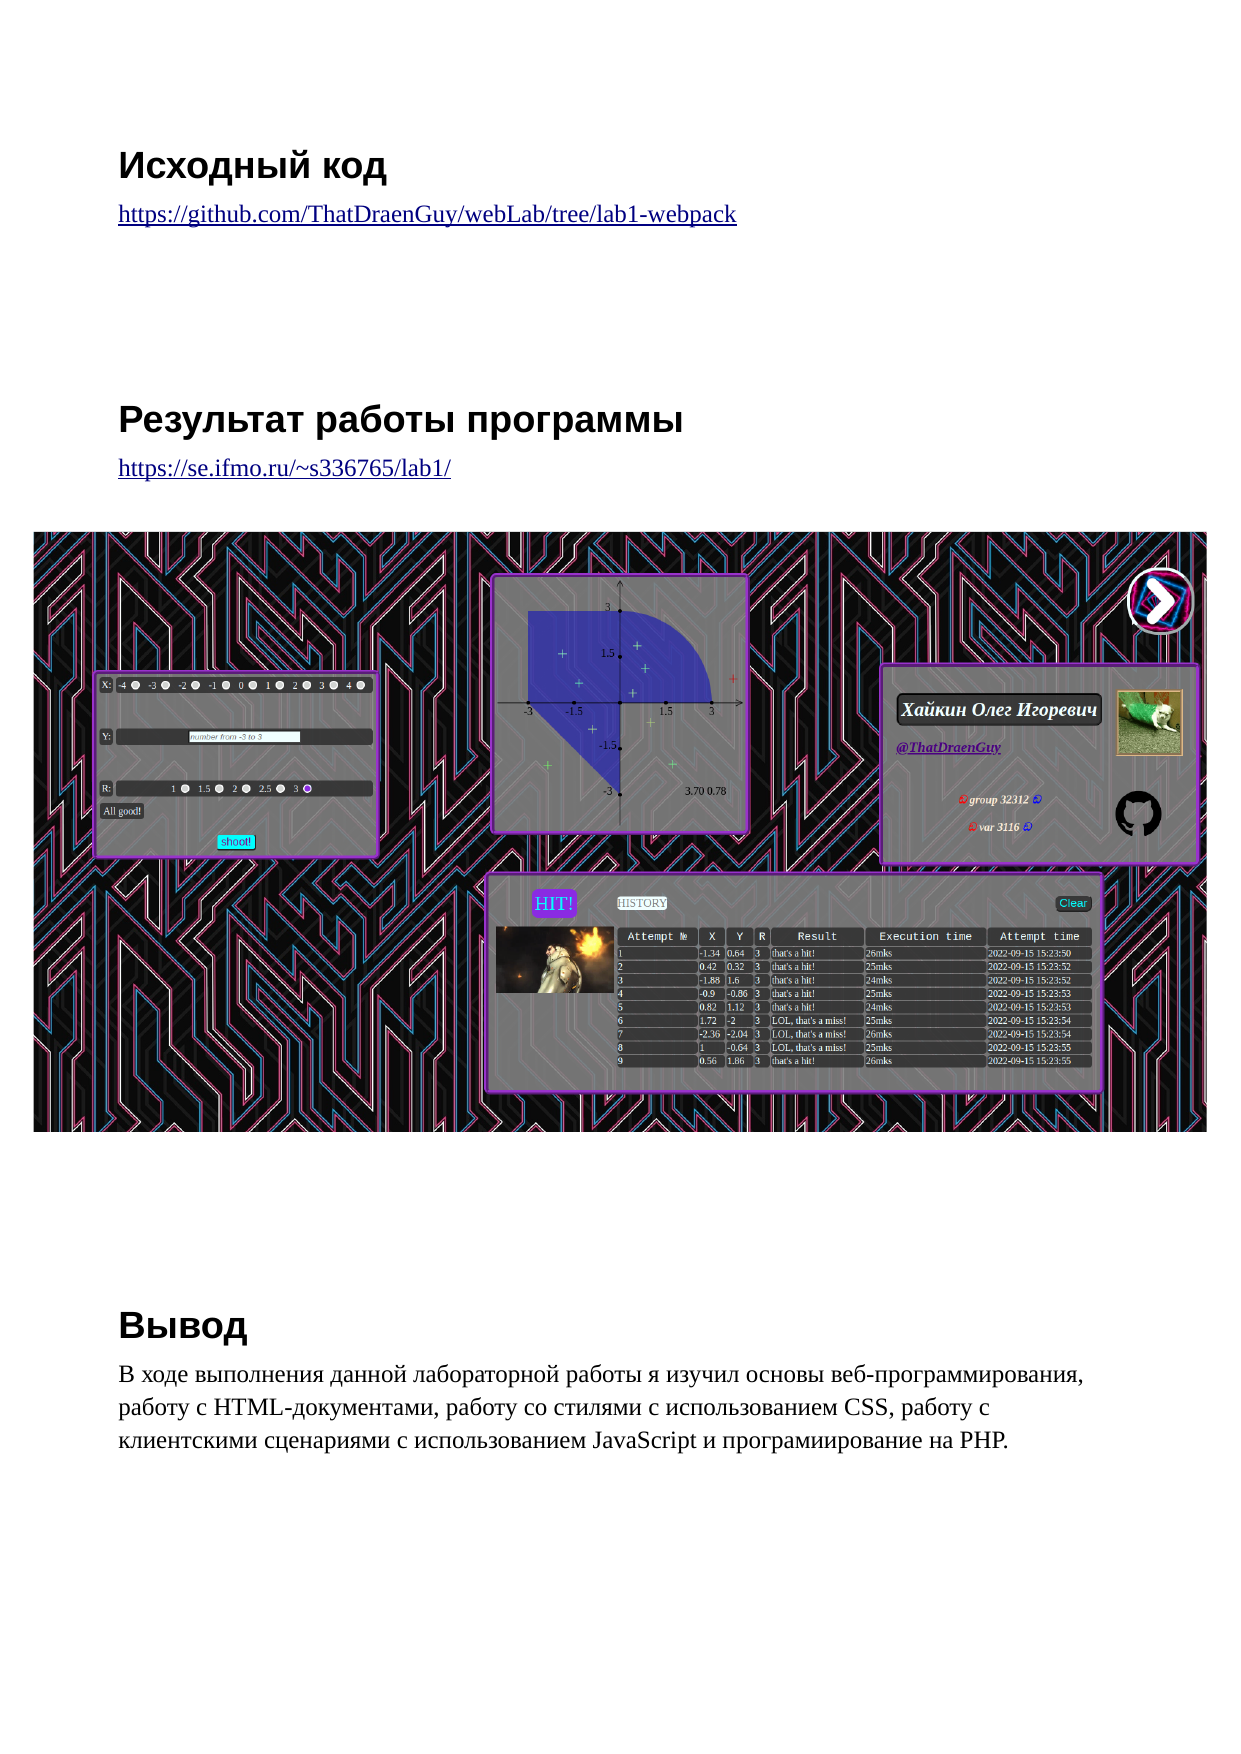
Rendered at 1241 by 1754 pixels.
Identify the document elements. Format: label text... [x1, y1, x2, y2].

picture [33, 531, 1207, 1132]
subtitle Вывод [118, 1303, 1122, 1347]
subtitle Исходный код [118, 143, 1122, 187]
text https://se.ifmo.ru/~s336765/lab1/ [118, 453, 1122, 482]
text https://github.com/ThatDraenGuy/webLab/tree/lab1-webpack [118, 199, 1122, 228]
text В ходе выполнения данной лабораторной работы я изучил основы веб-программирования, работу с HTML-документами, работу со стилями с использованием CSS, работу с клиентскими сценариями с использованием JavaScript и програмиирование на PHP. [118, 1359, 1122, 1454]
subtitle Результат работы программы [118, 397, 1122, 440]
